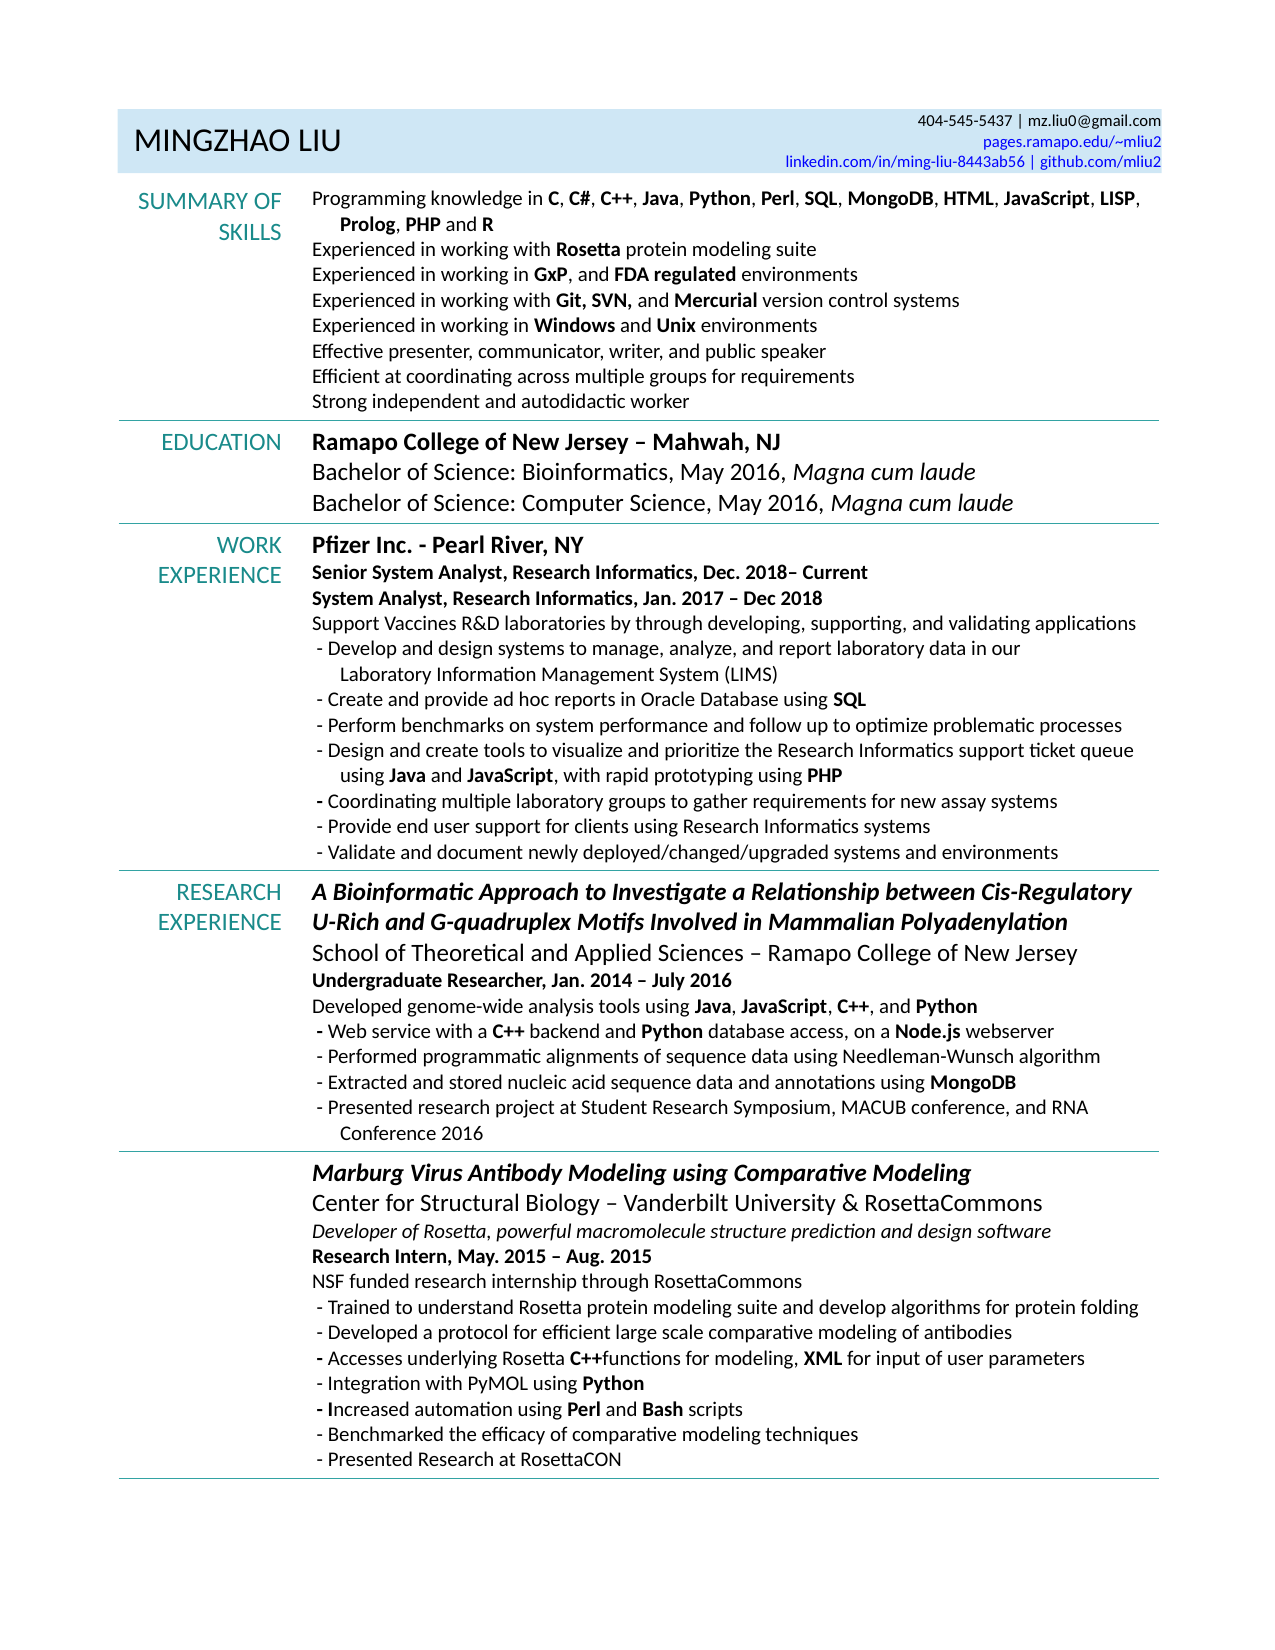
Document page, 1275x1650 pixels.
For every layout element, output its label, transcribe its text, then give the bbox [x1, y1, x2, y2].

table_cell Ramapo College of New Jersey – Mahwah, NJ Bachelor of Science: Bioinformatics, May 2016, Magna cum laude Bachelor of Science: Computer Science, May 2016, Magna cum laude [306, 421, 1159, 523]
table_cell A Bioinformatic Approach to Investigate a Relationship between Cis-Regulatory U-Rich and G-quadruplex Motifs Involved in Mammalian Polyadenylation School of Theoretical and Applied Sciences – Ramapo College of New Jersey Undergraduate Researcher, Jan. 2014 – July 2016 Developed genome-wide analysis tools using Java, JavaScript, C++, and Python - Web service with a C++ backend and Python database access, on a Node.js webserver - Performed programmatic alignments of sequence data using Needleman-Wunsch algorithm - Extracted and stored nucleic acid sequence data and annotations using MongoDB - Presented research project at Student Research Symposium, MACUB conference, and RNA Conference 2016 [306, 871, 1159, 1151]
table_cell RESEARCH EXPERIENCE [119, 871, 306, 1151]
table_cell Marburg Virus Antibody Modeling using Comparative Modeling Center for Structural Biology – Vanderbilt University & RosettaCommons Developer of Rosetta, powerful macromolecule structure prediction and design software Research Intern, May. 2015 – Aug. 2015 NSF funded research internship through RosettaCommons - Trained to understand Rosetta protein modeling suite and develop algorithms for protein folding - Developed a protocol for efficient large scale comparative modeling of antibodies - Accesses underlying Rosetta C++functions for modeling, XML for input of user parameters - Integration with PyMOL using Python - Increased automation using Perl and Bash scripts - Benchmarked the efficacy of comparative modeling techniques - Presented Research at RosettaCON [306, 1152, 1159, 1478]
table_header SUMMARY OF SKILLS [119, 180, 306, 420]
table_cell WORK EXPERIENCE [119, 524, 306, 870]
table_cell EDUCATION [119, 421, 306, 523]
table_cell [119, 1152, 306, 1478]
table_header Programming knowledge in C, C#, C++, Java, Python, Perl, SQL, MongoDB, HTML, JavaScript, LISP, Prolog, PHP and R Experienced in working with Rosetta protein modeling suite Experienced in working in GxP, and FDA regulated environments Experienced in working with Git, SVN, and Mercurial version control systems Experienced in working in Windows and Unix environments Effective presenter, communicator, writer, and public speaker Efficient at coordinating across multiple groups for requirements Strong independent and autodidactic worker [306, 180, 1159, 420]
table_cell Pfizer Inc. - Pearl River, NY Senior System Analyst, Research Informatics, Dec. 2018– Current System Analyst, Research Informatics, Jan. 2017 – Dec 2018 Support Vaccines R&D laboratories by through developing, supporting, and validating applications - Develop and design systems to manage, analyze, and report laboratory data in our Laboratory Information Management System (LIMS) - Create and provide ad hoc reports in Oracle Database using SQL - Perform benchmarks on system performance and follow up to optimize problematic processes - Design and create tools to visualize and prioritize the Research Informatics support ticket queue using Java and JavaScript, with rapid prototyping using PHP - Coordinating multiple laboratory groups to gather requirements for new assay systems - Provide end user support for clients using Research Informatics systems - Validate and document newly deployed/changed/upgraded systems and environments [306, 524, 1159, 870]
